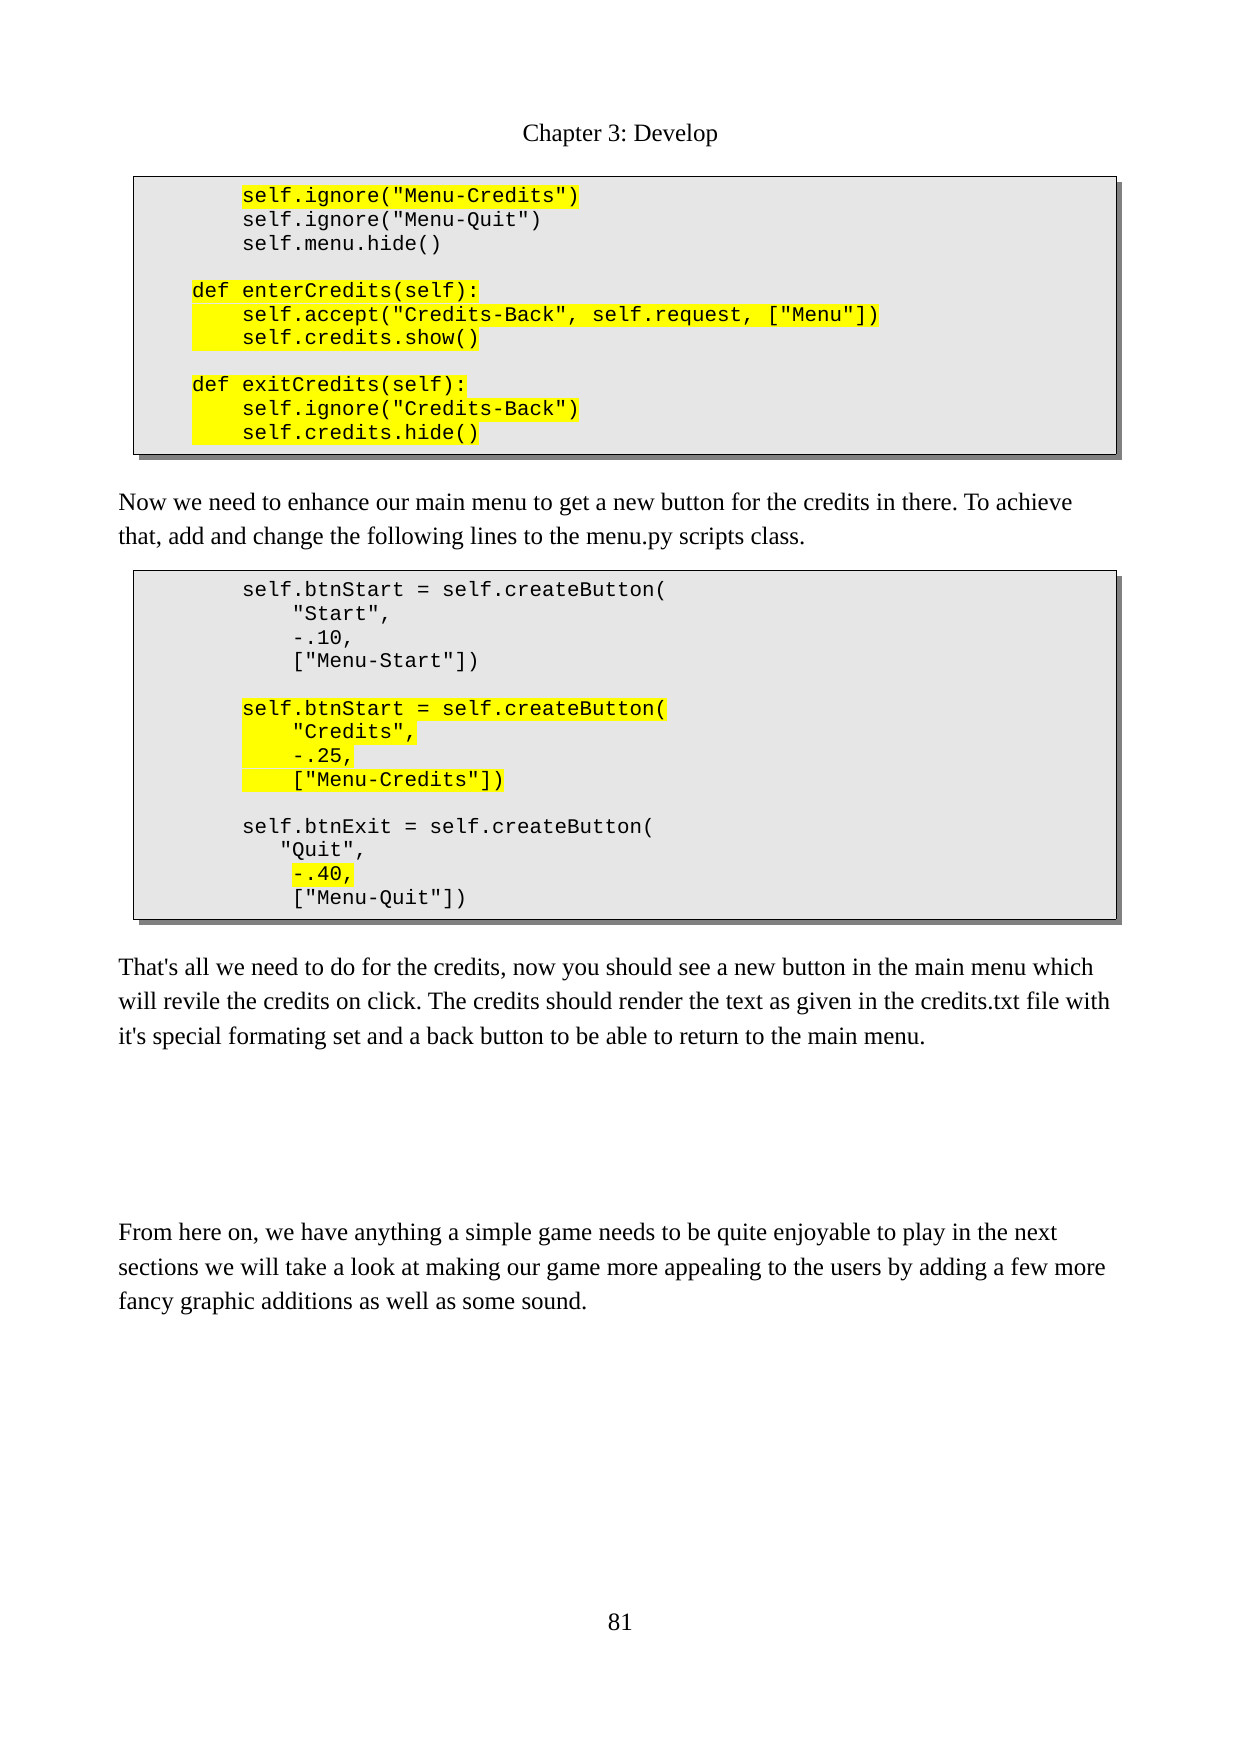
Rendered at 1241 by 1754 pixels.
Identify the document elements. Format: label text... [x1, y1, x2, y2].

text From here on, we have anything a simple game needs to be quite enjoyable to play in the next sections we will take a look at making our game more appealing to the users by adding a few more fancy graphic additions as well as some sound. [118, 1217, 1122, 1315]
text self.ignore("Menu-Credits") [134, 177, 1116, 200]
text "Credits", [134, 712, 1116, 736]
text self.btnStart = self.createButton( [134, 689, 1116, 712]
text "Start", [134, 594, 1116, 618]
text self.menu.hide() [134, 224, 1116, 247]
text self.btnExit = self.createButton( [134, 807, 1116, 831]
text That's all we need to do for the credits, now you should see a new button in the main menu which will revile the credits on click. The credits should render the text as given in the credits.txt file with it's special formating set and a back button to be able to return to the main menu. [118, 952, 1122, 1049]
text def enterCredits(self): [134, 271, 1116, 294]
text ["Menu-Credits"]) [134, 759, 1116, 783]
text -.25, [134, 736, 1116, 759]
text self.ignore("Menu-Quit") [134, 200, 1116, 224]
text -.40, [134, 854, 1116, 878]
text "Quit", [134, 831, 1116, 854]
text ["Menu-Start"]) [134, 641, 1116, 665]
text Now we need to enhance our main menu to get a new button for the credits in there. To achieve that, add and change the following lines to the menu.py scripts class. [118, 487, 1122, 550]
text self.btnStart = self.createButton( [134, 571, 1116, 594]
text self.credits.hide() [134, 413, 1116, 454]
text self.accept("Credits-Back", self.request, ["Menu"]) [134, 294, 1116, 318]
text self.ignore("Credits-Back") [134, 389, 1116, 413]
text self.credits.show() [134, 318, 1116, 342]
text ["Menu-Quit"]) [134, 878, 1116, 919]
text -.10, [134, 618, 1116, 641]
text def exitCredits(self): [134, 366, 1116, 389]
